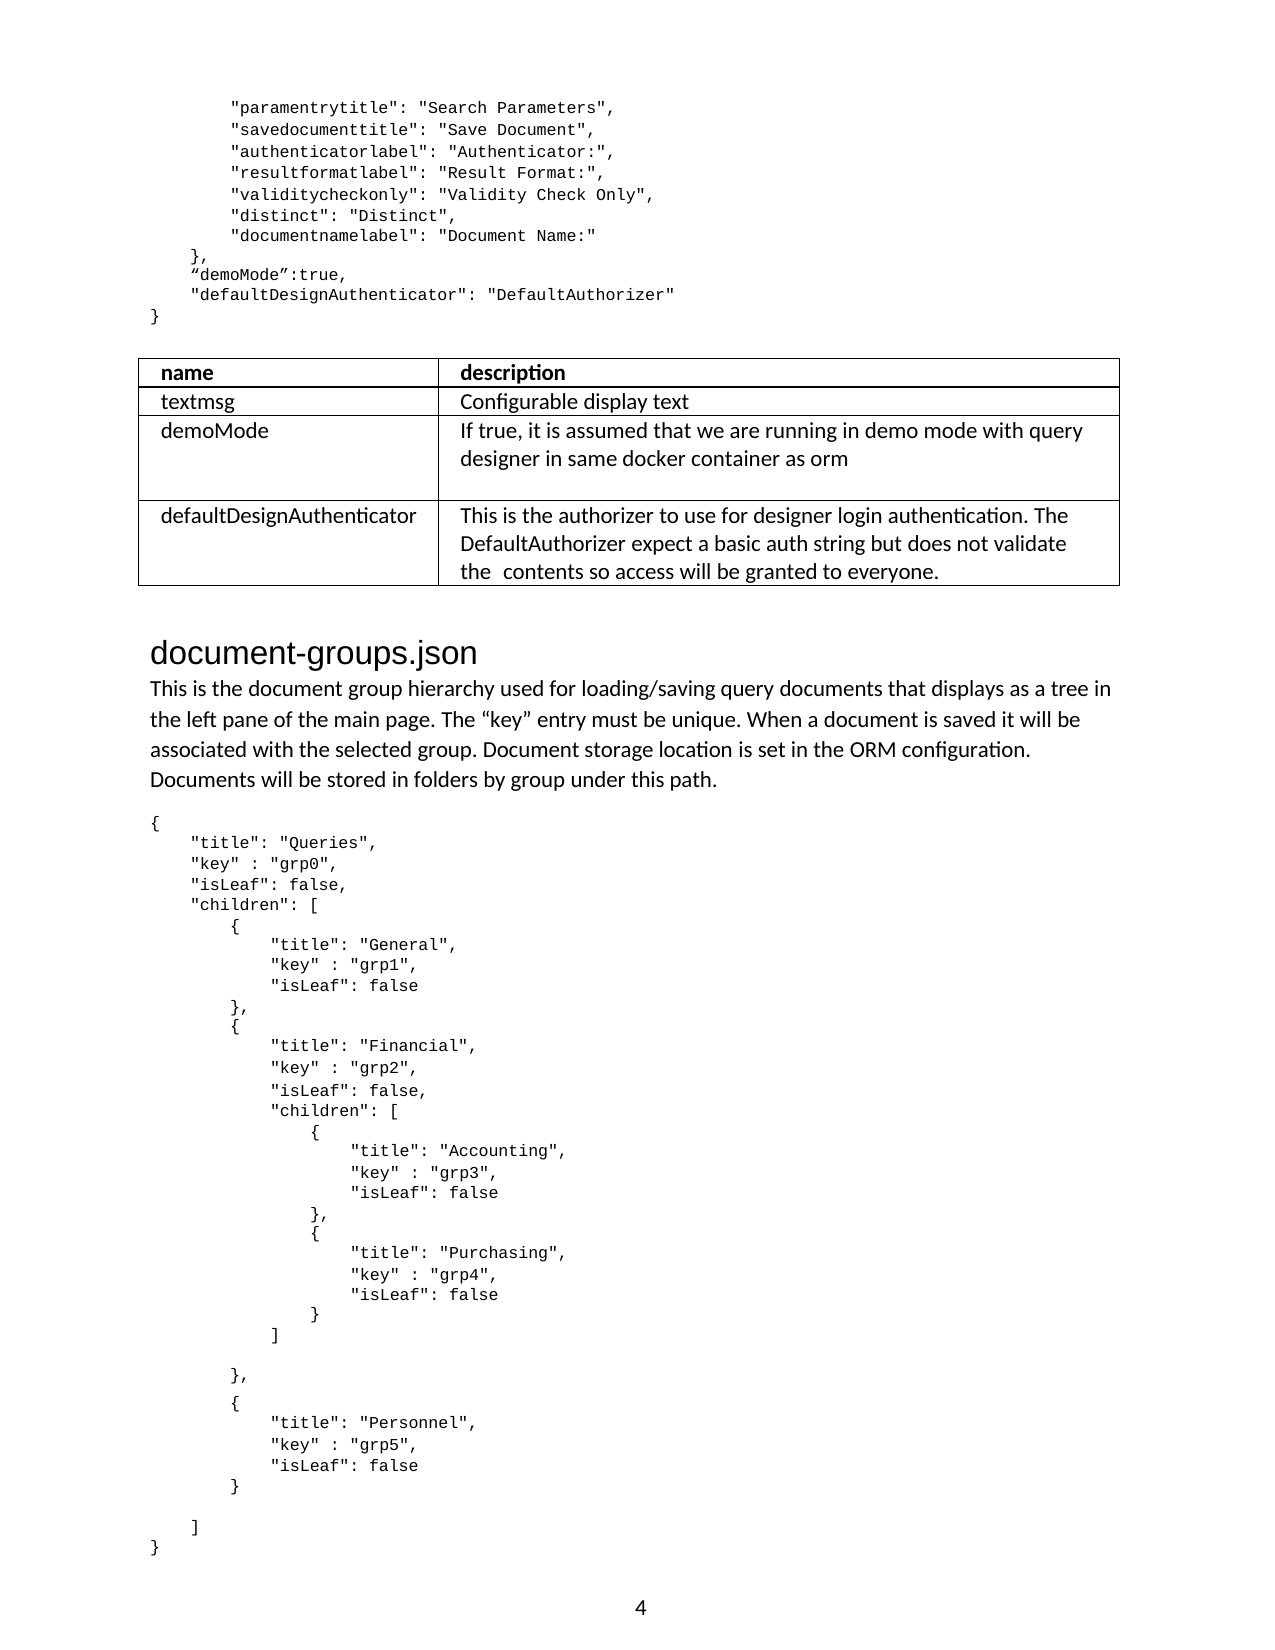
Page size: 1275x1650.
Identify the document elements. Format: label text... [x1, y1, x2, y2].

text }, [190, 247, 1142, 266]
table_cell Configurable display text [439, 388, 1119, 415]
text { [230, 1018, 1142, 1037]
text } [150, 1538, 1142, 1557]
table_cell demoMode [139, 416, 438, 500]
text “demoMode”:true, [190, 266, 1142, 285]
text ] [270, 1326, 1142, 1345]
table_cell This is the authorizer to use for designer login authentication. The DefaultAuthorizer expect a basic auth string but does not validate the contents so access will be granted to everyone. [439, 501, 1119, 585]
table_cell textmsg [139, 388, 438, 415]
text "title": "Personnel", "key" : "grp5", "isLeaf": false [270, 1415, 508, 1476]
text This is the document group hierarchy used for loading/saving query documents that displays as a tree in the left pane of the main page. The “key” entry must be unique. When a document is saved it will be associated with the selected group. Document storage location is set in the ORM configuration. Documents will be stored in folders by group under this path. [150, 674, 1138, 793]
table_cell defaultDesignAuthenticator [139, 501, 438, 585]
text }, [310, 1204, 1142, 1223]
text "defaultDesignAuthenticator": "DefaultAuthorizer" [190, 287, 1142, 306]
table_header description [439, 359, 1119, 386]
text } [230, 1478, 1142, 1496]
text "key" : "grp0", "isLeaf": false, "children": [ [190, 855, 426, 915]
text } [310, 1306, 1142, 1325]
text "title": "Purchasing", "key" : "grp4", "isLeaf": false [350, 1245, 586, 1305]
text { [150, 814, 1142, 833]
text ] [190, 1518, 1142, 1537]
text } [150, 307, 1142, 326]
text "title": "Queries", [190, 835, 1142, 854]
text { [310, 1224, 1142, 1243]
table_cell If true, it is assumed that we are running in demo mode with query designer in same docker container as orm [439, 416, 1119, 500]
subtitle document-groups.json [150, 633, 1142, 672]
text { [230, 1394, 1142, 1413]
text "title": "Accounting", "key" : "grp3", "isLeaf": false [350, 1143, 586, 1203]
text { [310, 1123, 1142, 1141]
table_header name [139, 359, 438, 386]
text "title": "Financial", "key" : "grp2", "isLeaf": false, "children": [ [270, 1038, 506, 1121]
text "key" : "grp1", "isLeaf": false [270, 957, 426, 996]
text "title": "General", [270, 937, 1142, 956]
text "paramentrytitle": "Search Parameters", "savedocumenttitle": "Save Document", "authenticatorlabel": "Authenticator:", "resultformatlabel": "Result Format:", "validitycheckonly": "Validity Check Only", "distinct": "Distinct", "documentnamelabel": "Document Name:" [230, 100, 658, 246]
text }, [230, 997, 1142, 1016]
text { [230, 916, 1142, 935]
text }, [230, 1367, 1142, 1386]
